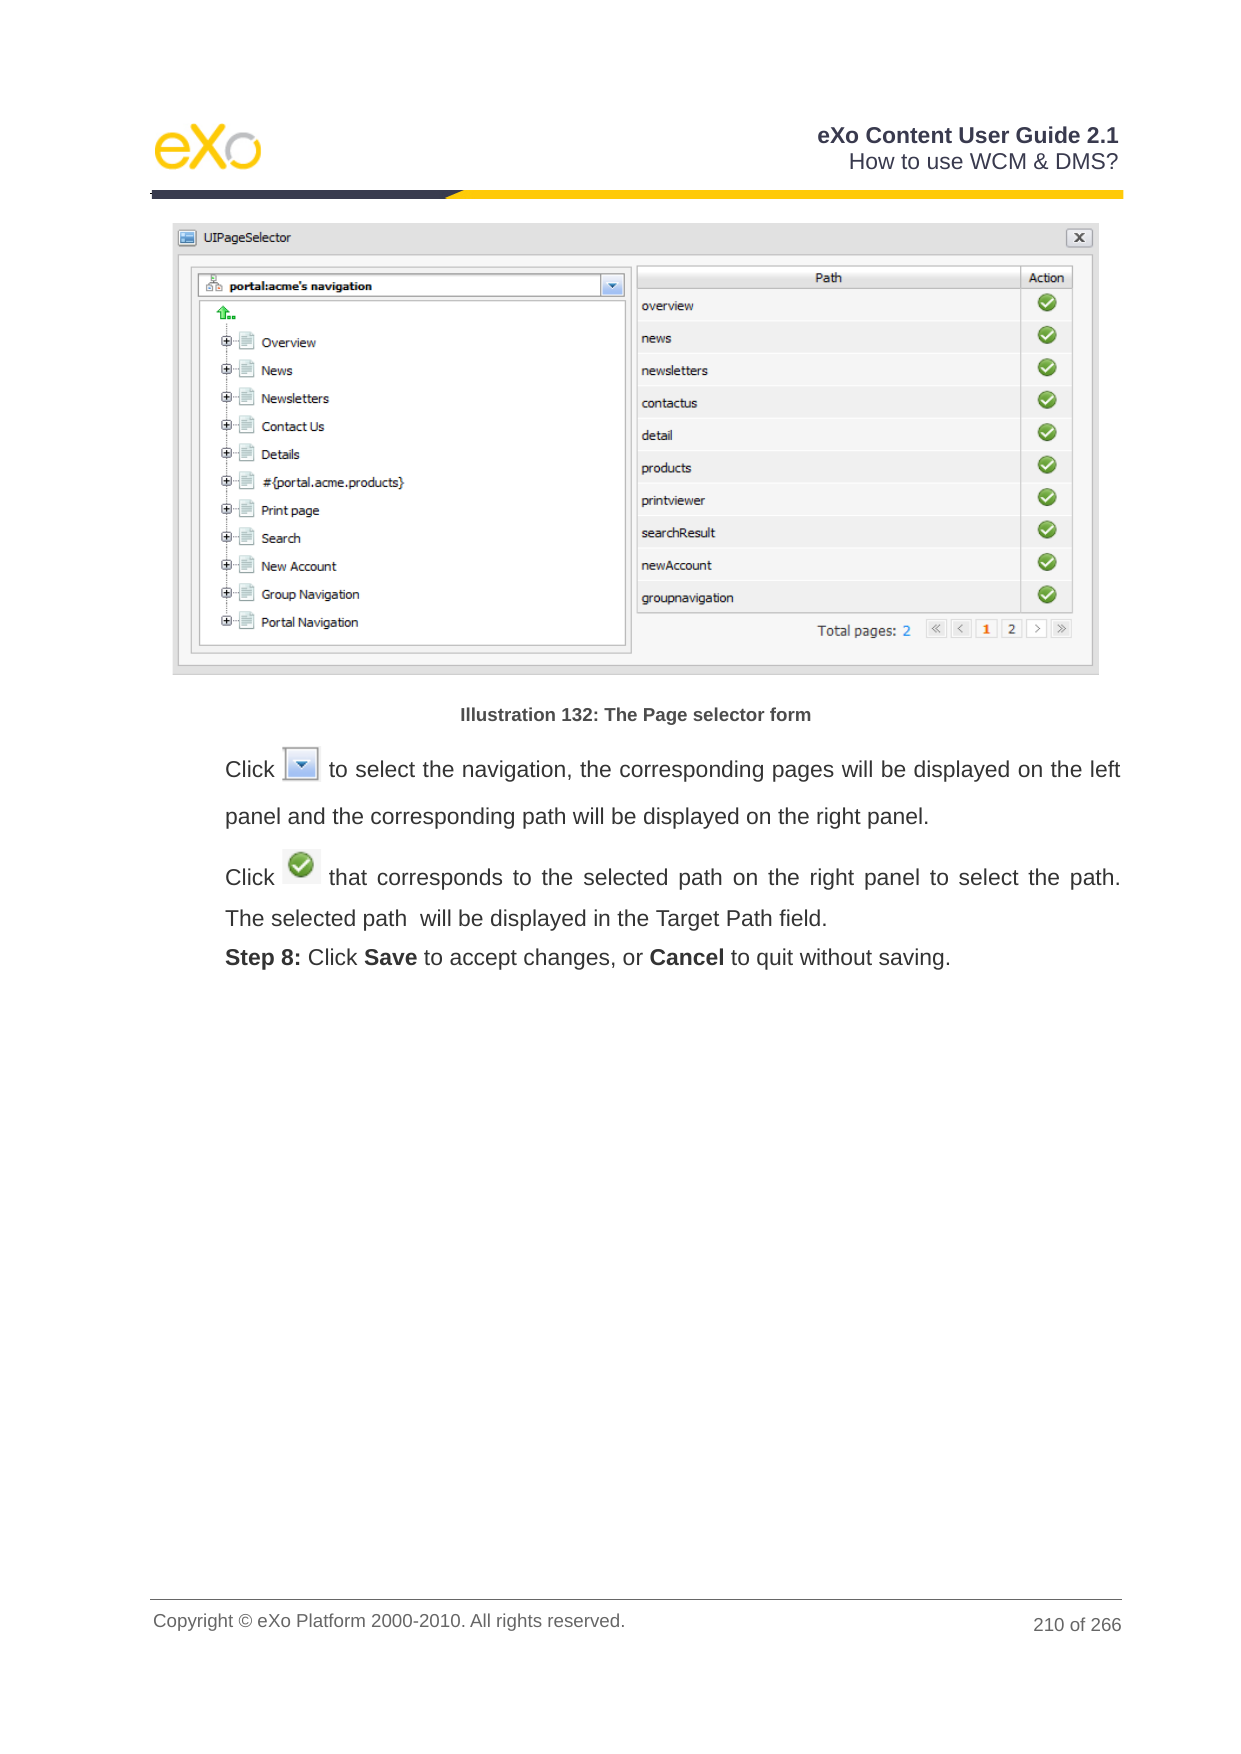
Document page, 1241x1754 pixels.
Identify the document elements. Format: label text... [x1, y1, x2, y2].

picture [282, 746, 322, 782]
list Clickthat corresponds to the selected path on the right panel to select the path. The selected path will be displayed in the Target Path field. [187, 862, 1122, 931]
picture [151, 190, 1124, 199]
picture [172, 223, 1099, 675]
picture [155, 123, 262, 170]
list Clickto select the navigation, the corresponding pages will be displayed on the left panel and the corresponding path will be displayed on the right panel. [187, 701, 1122, 829]
picture [282, 849, 322, 884]
list Illustration 136: The Page selector form [173, 675, 1099, 726]
list Step 8: Click Save to accept changes, or Cancel to quit without saving. [187, 944, 1122, 971]
